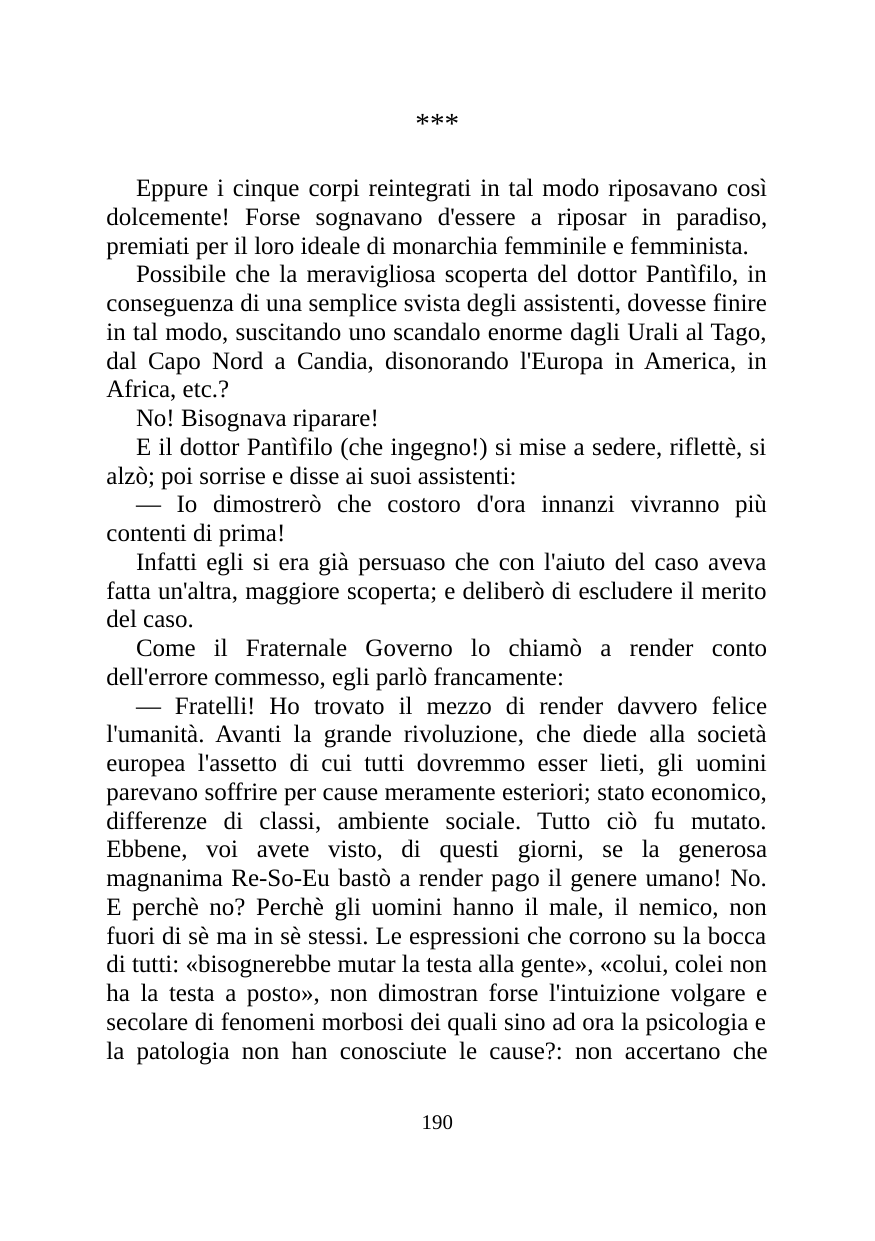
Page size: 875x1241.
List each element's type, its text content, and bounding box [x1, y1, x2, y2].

text Come il Fraternale Governo lo chiamò a render conto dell'errore commesso, egli parlò francamente: [106, 633, 768, 691]
text Eppure i cinque corpi reintegrati in tal modo riposavano così dolcemente! Forse sognavano d'essere a riposar in paradiso, premiati per il loro ideale di monarchia femminile e femminista. [106, 173, 768, 259]
text — Io dimostrerò che costoro d'ora innanzi vivranno più contenti di prima! [106, 489, 768, 547]
text *** [106, 106, 768, 140]
text E il dottor Pantìfilo (che ingegno!) si mise a sedere, riflettè, si alzò; poi sorrise e disse ai suoi assistenti: [106, 432, 768, 489]
text No! Bisognava riparare! [106, 403, 768, 432]
text — Fratelli! Ho trovato il mezzo di render davvero felice l'umanità. Avanti la grande rivoluzione, che diede alla società europea l'assetto di cui tutti dovremmo esser lieti, gli uomini parevano soffrire per cause meramente esteriori; stato economico, differenze di classi, ambiente sociale. Tutto ciò fu mutato. Ebbene, voi avete visto, di questi giorni, se la generosa magnanima Re-So-Eu bastò a render pago il genere umano! No. E perchè no? Perchè gli uomini hanno il male, il nemico, non fuori di sè ma in sè stessi. Le espressioni che corrono su la bocca di tutti: «bisognerebbe mutar la testa alla gente», «colui, colei non ha la testa a posto», non dimostran forse l'intuizione volgare e secolare di fenomeni morbosi dei quali sino ad ora la psicologia e la patologia non han conosciute le cause?: non accertano che [106, 691, 768, 1064]
text Possibile che la meravigliosa scoperta del dottor Pantìfilo, in conseguenza di una semplice svista degli assistenti, dovesse finire in tal modo, suscitando uno scandalo enorme dagli Urali al Tago, dal Capo Nord a Candia, disonorando l'Europa in America, in Africa, etc.? [106, 259, 768, 403]
text Infatti egli si era già persuaso che con l'aiuto del caso aveva fatta un'altra, maggiore scoperta; e deliberò di escludere il merito del caso. [106, 547, 768, 633]
